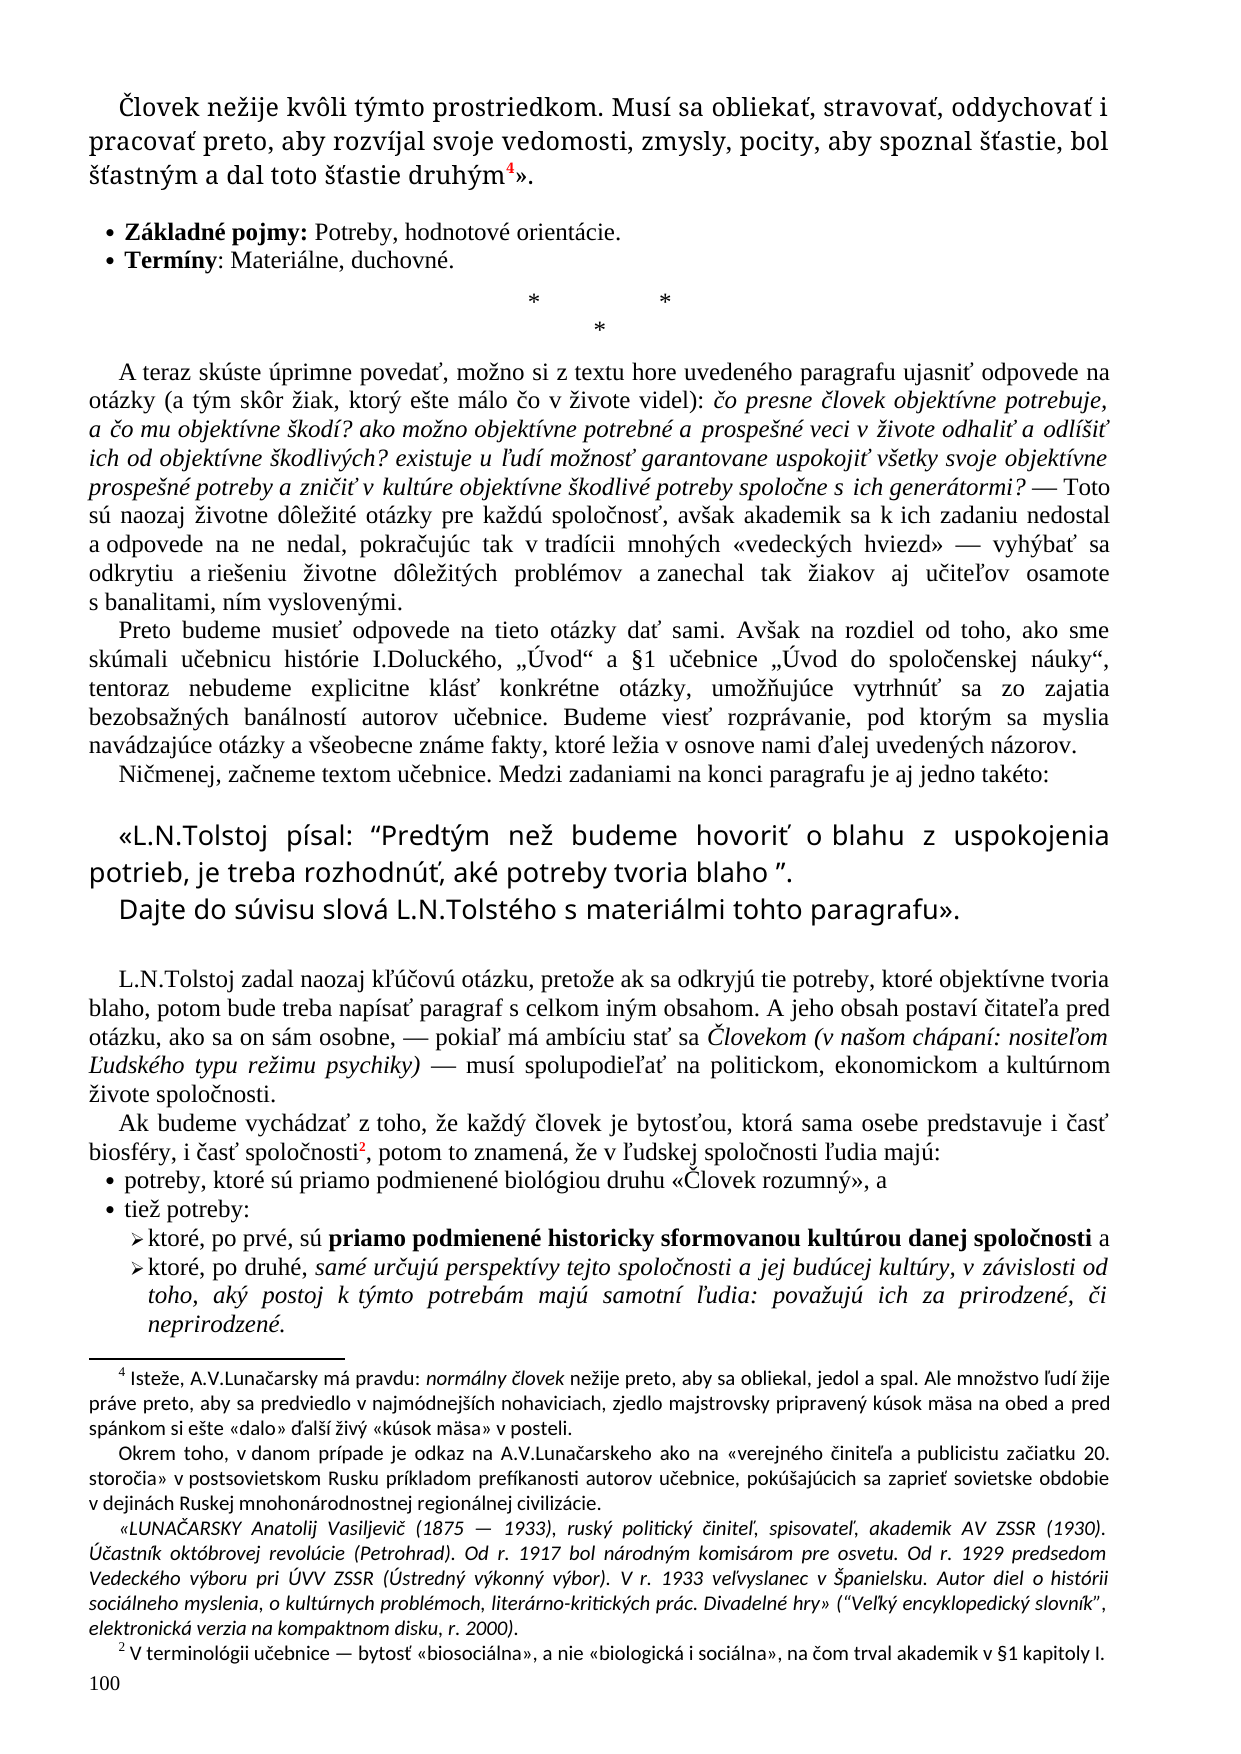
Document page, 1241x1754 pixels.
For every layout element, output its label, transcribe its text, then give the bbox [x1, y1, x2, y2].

text Ničmenej, začneme textom učebnice. Medzi zadaniami na konci paragrafu je aj jedno takéto: [89, 759, 1110, 788]
list tiež potreby: [106, 1194, 1110, 1223]
text * * * [89, 287, 1110, 344]
text L.N.Tolstoj zadal naozaj kľúčovú otázku, pretože ak sa odkryjú tie potreby, ktoré objektívne tvoria blaho, potom bude treba napísať paragraf s celkom iným obsahom. A jeho obsah postaví čitateľa pred otázku, ako sa on sám osobne, — pokiaľ má ambíciu stať sa Človekom (v našom chápaní: nositeľom Ľudského typu režimu psychiky) — musí spolupodieľať na politickom, ekonomickom a kultúrnom živote spoločnosti. [89, 964, 1110, 1108]
text Dajte do súvisu slová L.N.Tolstého s materiálmi tohto paragrafu». [89, 891, 1110, 927]
list Základné pojmy: Potreby, hodnotové orientácie. [106, 217, 1110, 246]
list potreby, ktoré sú priamo podmienené biológiou druhu «Človek rozumný», a [106, 1166, 1110, 1194]
text Okrem toho, v danom prípade je odkaz na A.V.Lunačarskeho ako na «verejného činiteľa a publicistu začiatku 20. storočia» v postsovietskom Rusku príkladom prefíkanosti autorov učebnice, pokúšajúcich sa zaprieť sovietske obdobie v dejinách Ruskej mnohonárodnostnej regionálnej civilizácie. [89, 1440, 1110, 1515]
text Človek nežije kvôli týmto prostriedkom. Musí sa obliekať, stravovať, oddychovať i pracovať preto, aby rozvíjal svoje vedomosti, zmysly, pocity, aby spoznal šťastie, bol šťastným a dal toto šťastie druhým». [89, 89, 1110, 192]
text Ak budeme vychádzať z toho, že každý človek je bytosťou, ktorá sama osebe predstavuje i časť biosféry, i časť spoločnosti, potom to znamená, že v ľudskej spoločnosti ľudia majú: [89, 1108, 1110, 1166]
text A teraz skúste úprimne povedať, možno si z textu hore uvedeného paragrafu ujasniť odpovede na otázky (a tým skôr žiak, ktorý ešte málo čo v živote videl): čo presne človek objektívne potrebuje, a čo mu objektívne škodí? ako možno objektívne potrebné a prospešné veci v živote odhaliť a odlíšiť ich od objektívne škodlivých? existuje u ľudí možnosť garantovane uspokojiť všetky svoje objektívne prospešné potreby a zničiť v kultúre objektívne škodlivé potreby spoločne s ich generátormi? — Toto sú naozaj životne dôležité otázky pre každú spoločnosť, avšak akademik sa k ich zadaniu nedostal a odpovede na ne nedal, pokračujúc tak v tradícii mnohých «vedeckých hviezd» — vyhýbať sa odkrytiu a riešeniu životne dôležitých problémov a zanechal tak žiakov aj učiteľov osamote s banalitami, ním vyslovenými. [89, 357, 1110, 616]
text V terminológii učebnice — bytosť «biosociálna», a nie «biologická i sociálna», na čom trval akademik v §1 kapitoly I. [89, 1640, 1110, 1665]
text Isteže, A.V.Lunačarsky má pravdu: normálny človek nežije preto, aby sa obliekal, jedol a spal. Ale množstvo ľudí žije práve preto, aby sa predviedlo v najmódnejších nohaviciach, zjedlo majstrovsky pripravený kúsok mäsa na obed a pred spánkom si ešte «dalo» ďalší živý «kúsok mäsa» v posteli. [89, 1365, 1110, 1440]
text «L.N.Tolstoj písal: “Predtým než budeme hovoriť o blahu z uspokojenia potrieb, je treba rozhodnúť, aké potreby tvoria blaho ”. [89, 817, 1110, 891]
text «LUNAČARSKY Anatolij Vasiljevič (1875 — 1933), ruský politický činiteľ, spisovateľ, akademik AV ZSSR (1930). Účastník októbrovej revolúcie (Petrohrad). Od r. 1917 bol národným komisárom pre osvetu. Od r. 1929 predsedom Vedeckého výboru pri ÚVV ZSSR (Ústredný výkonný výbor). V r. 1933 veľvyslanec v Španielsku. Autor diel o histórii sociálneho myslenia, o kultúrnych problémoch, literárno-kritických prác. Divadelné hry» (“Veľký encyklopedický slovník”, elektronická verzia na kompaktnom disku, r. 2000). [89, 1515, 1110, 1640]
list Termíny: Materiálne, duchovné. [106, 246, 1110, 274]
text Preto budeme musieť odpovede na tieto otázky dať sami. Avšak na rozdiel od toho, ako sme skúmali učebnicu histórie I.Doluckého, „Úvod“ a §1 učebnice „Úvod do spoločenskej náuky“, tentoraz nebudeme explicitne klásť konkrétne otázky, umožňujúce vytrhnúť sa zo zajatia bezobsažných banálností autorov učebnice. Budeme viesť rozprávanie, pod ktorým sa myslia navádzajúce otázky a všeobecne známe fakty, ktoré ležia v osnove nami ďalej uvedených názorov. [89, 616, 1110, 759]
list ktoré, po prvé, sú priamo podmienené historicky sformovanou kultúrou danej spoločnosti a [130, 1223, 1110, 1252]
list ktoré, po druhé, samé určujú perspektívy tejto spoločnosti a jej budúcej kultúry, v závislosti od toho, aký postoj k týmto potrebám majú samotní ľudia: považujú ich za prirodzené, či neprirodzené. [130, 1252, 1110, 1338]
